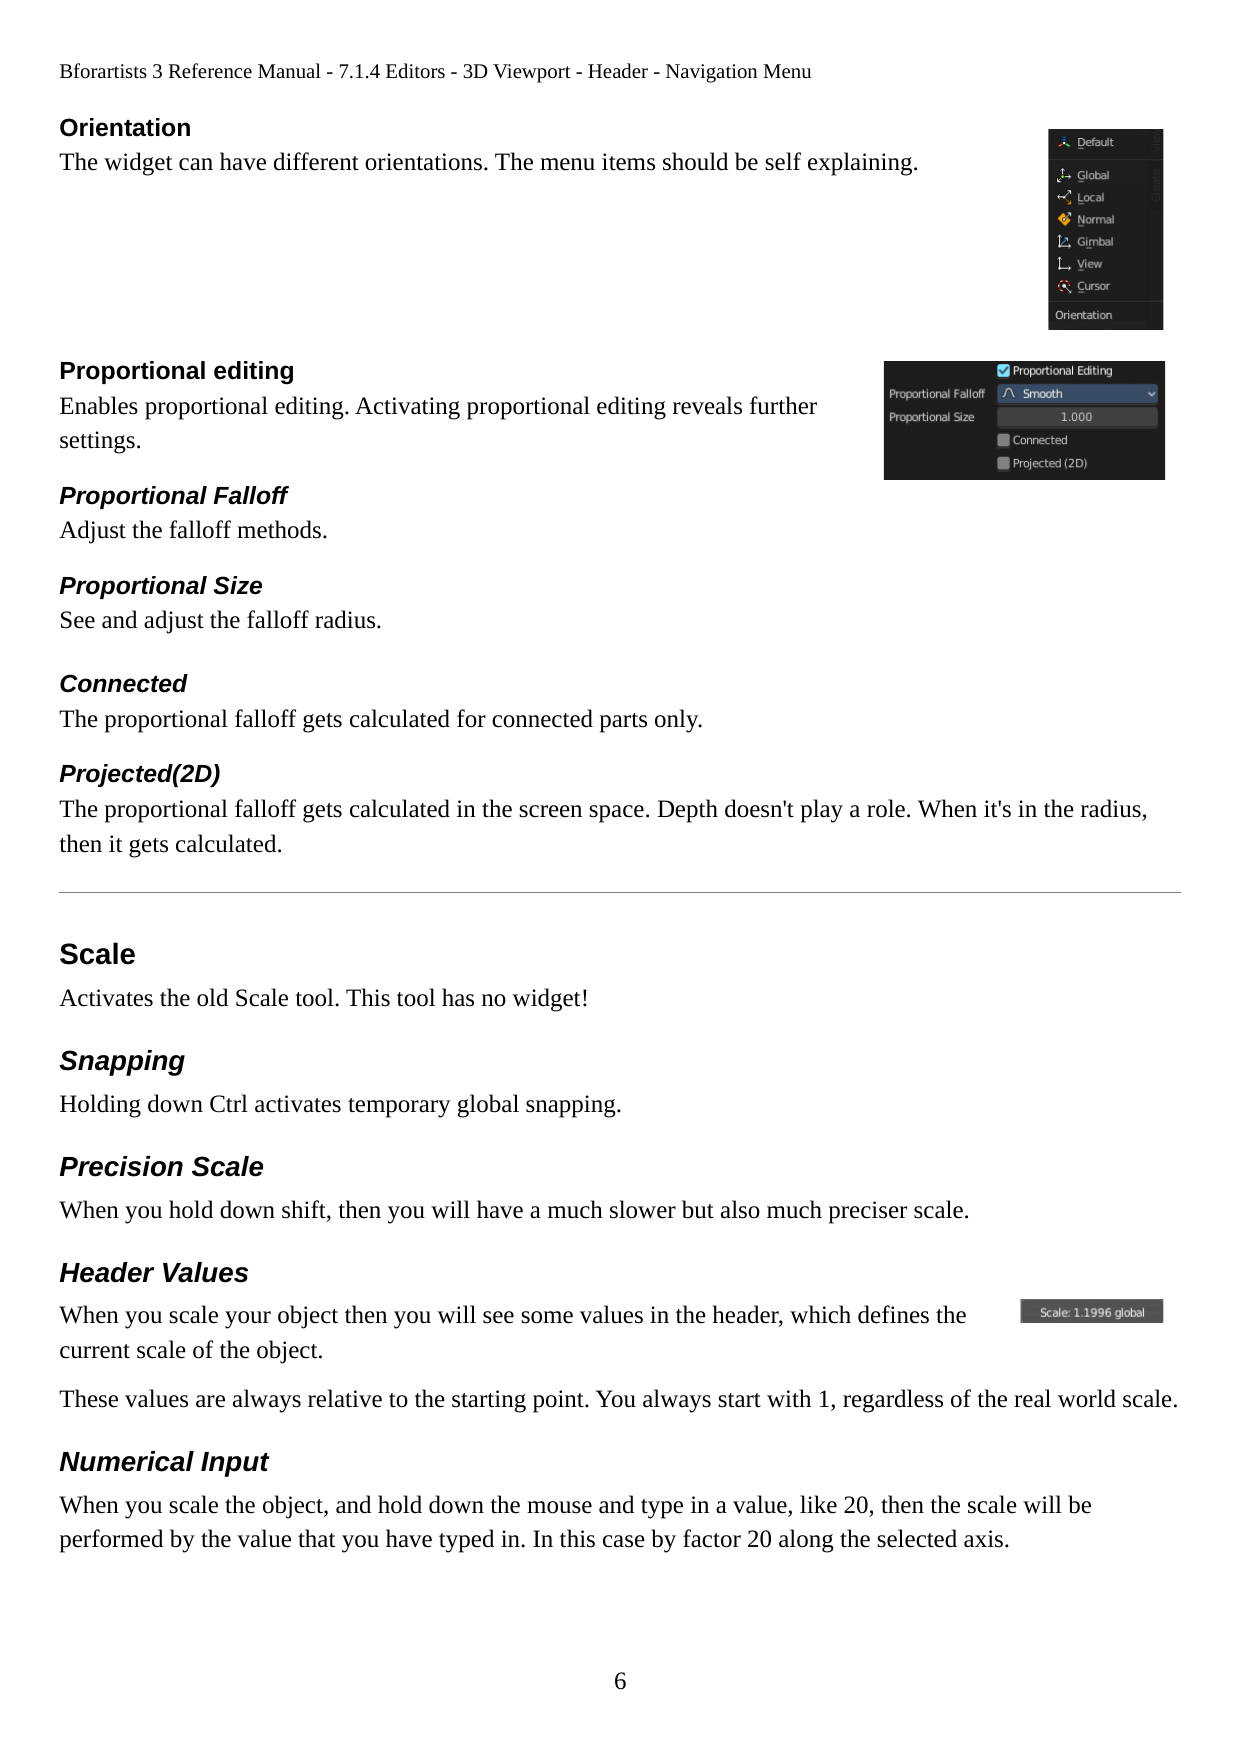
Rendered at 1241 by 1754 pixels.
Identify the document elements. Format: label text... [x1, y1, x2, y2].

text The proportional falloff gets calculated for connected parts only. [59, 704, 1181, 733]
text When you scale your object then you will see some values in the header, which defines the current scale of the object. [59, 1301, 1181, 1364]
picture [1020, 1299, 1164, 1323]
picture [883, 361, 1166, 480]
subtitle Header Values [59, 1256, 1181, 1288]
subtitle Proportional Falloff [59, 481, 1181, 509]
text The proportional falloff gets calculated in the screen space. Depth doesn't play a role. When it's in the radius, then it gets calculated. [59, 794, 1181, 857]
text When you scale the object, and hold down the mouse and type in a value, like 20, then the scale will be performed by the value that you have typed in. In this case by factor 20 along the selected axis. [59, 1490, 1181, 1553]
text See and adjust the falloff radius. [59, 606, 1181, 634]
subtitle Scale [59, 937, 1181, 970]
text Activates the old Scale tool. This tool has no widget! [59, 983, 1181, 1012]
text When you hold down shift, then you will have a much slower but also much preciser scale. [59, 1195, 1181, 1223]
subtitle Snapping [59, 1044, 1181, 1076]
text These values are always relative to the starting point. You always start with 1, regardless of the real world scale. [59, 1384, 1181, 1413]
subtitle Projected(2D) [59, 759, 1181, 788]
subtitle Numerical Input [59, 1446, 1181, 1478]
subtitle Proportional editing [59, 356, 1181, 385]
subtitle Proportional Size [59, 571, 1181, 599]
text Holding down Ctrl activates temporary global snapping. [59, 1089, 1181, 1117]
text Adjust the falloff methods. [59, 516, 1181, 544]
text The widget can have different orientations. The menu items should be self explaining. [59, 147, 1048, 176]
subtitle Connected [59, 669, 1181, 698]
picture [1048, 129, 1164, 330]
subtitle Orientation [59, 113, 1181, 141]
text Enables proportional editing. Activating proportional editing reveals further settings. [59, 391, 883, 454]
subtitle Precision Scale [59, 1150, 1181, 1182]
